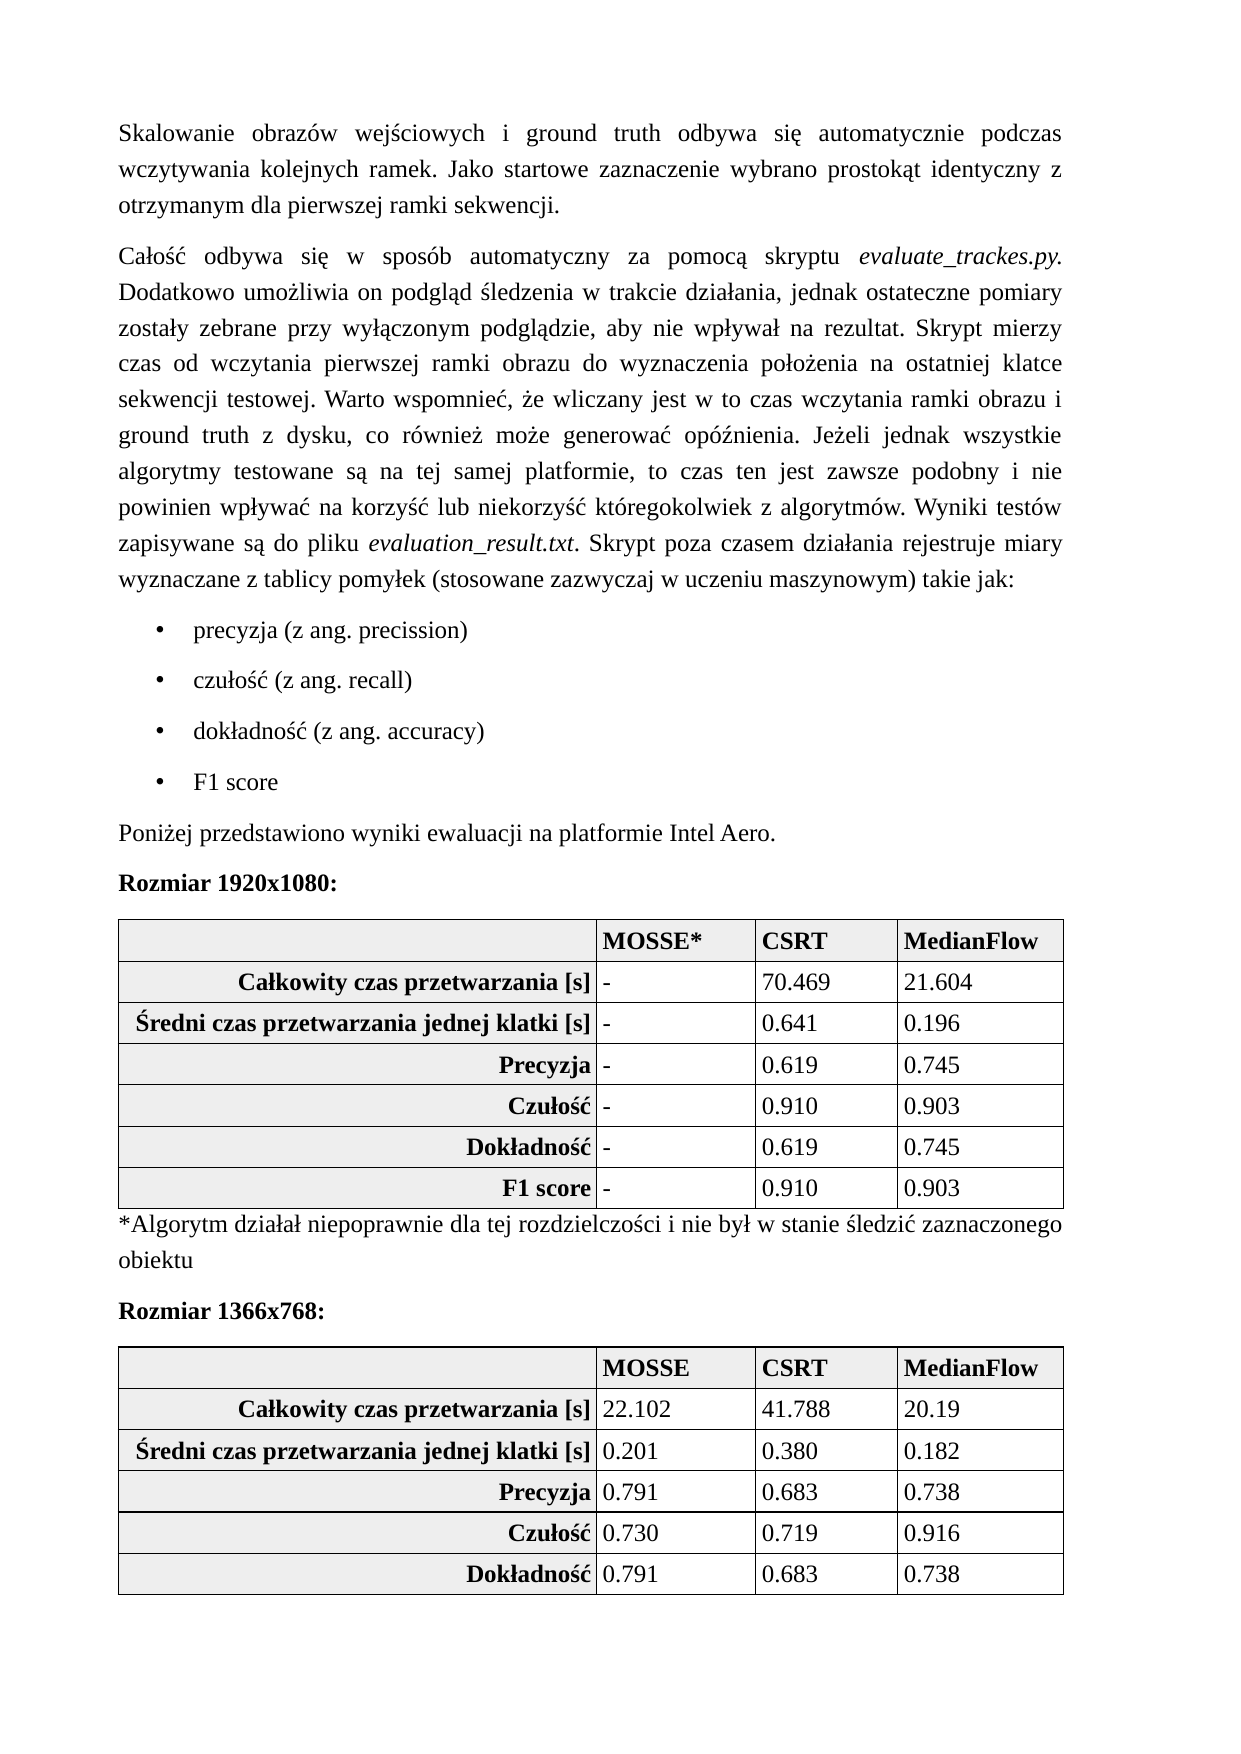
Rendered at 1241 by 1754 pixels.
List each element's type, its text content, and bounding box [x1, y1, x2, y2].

table_cell 0.791 [597, 1554, 755, 1594]
list F1 score [156, 767, 1063, 796]
table_cell F1 score [119, 1168, 596, 1208]
table_cell 0.683 [756, 1471, 897, 1511]
table_header [119, 920, 596, 961]
table_cell 0.791 [597, 1471, 755, 1511]
table_cell 0.738 [898, 1471, 1063, 1511]
table_cell 0.730 [597, 1513, 755, 1553]
table_cell - [597, 1085, 755, 1126]
table_cell Średni czas przetwarzania jednej klatki [s] [119, 1430, 596, 1470]
table_cell 0.182 [898, 1430, 1063, 1470]
table_cell 0.201 [597, 1430, 755, 1470]
table_cell 20.19 [898, 1389, 1063, 1429]
table_cell - [597, 1044, 755, 1084]
text Poniżej przedstawiono wyniki ewaluacji na platformie Intel Aero. [118, 818, 1063, 847]
table_cell 41.788 [756, 1389, 897, 1429]
text Rozmiar 1366x768: [118, 1296, 1063, 1324]
text Całość odbywa się w sposób automatyczny za pomocą skryptu evaluate_trackes.py. Dodatkowo umożliwia on podgląd śledzenia w trakcie działania, jednak ostateczne pomiary zostały zebrane przy wyłączonym podglądzie, aby nie wpływał na rezultat. Skrypt mierzy czas od wczytania pierwszej ramki obrazu do wyznaczenia położenia na ostatniej klatce sekwencji testowej. Warto wspomnieć, że wliczany jest w to czas wczytania ramki obrazu i ground truth z dysku, co również może generować opóźnienia. Jeżeli jednak wszystkie algorytmy testowane są na tej samej platformie, to czas ten jest zawsze podobny i nie powinien wpływać na korzyść lub niekorzyść któregokolwiek z algorytmów. Wyniki testów zapisywane są do pliku evaluation_result.txt. Skrypt poza czasem działania rejestruje miary wyznaczane z tablicy pomyłek (stosowane zazwyczaj w uczeniu maszynowym) takie jak: [118, 241, 1063, 593]
table_cell 22.102 [597, 1389, 755, 1429]
table_cell Dokładność [119, 1127, 596, 1167]
list precyzja (z ang. precission) [156, 615, 1063, 644]
table_header MedianFlow [898, 920, 1063, 961]
table_cell Czułość [119, 1513, 596, 1553]
table_cell 0.903 [898, 1168, 1063, 1208]
table_cell - [597, 1168, 755, 1208]
table_cell 0.903 [898, 1085, 1063, 1126]
table_cell Całkowity czas przetwarzania [s] [119, 962, 596, 1002]
table_cell 0.380 [756, 1430, 897, 1470]
text *Algorytm działał niepoprawnie dla tej rozdzielczości i nie był w stanie śledzić zaznaczonego obiektu [118, 1209, 1063, 1274]
table_cell 0.196 [898, 1003, 1063, 1043]
table_cell 0.619 [756, 1044, 897, 1084]
table_cell Średni czas przetwarzania jednej klatki [s] [119, 1003, 596, 1043]
table_cell 0.910 [756, 1085, 897, 1126]
table_cell Precyzja [119, 1044, 596, 1084]
table_cell Dokładność [119, 1554, 596, 1594]
table_cell 70.469 [756, 962, 897, 1002]
table_cell - [597, 962, 755, 1002]
table_cell Precyzja [119, 1471, 596, 1511]
table_header [119, 1348, 596, 1388]
table_cell 0.745 [898, 1127, 1063, 1167]
table_cell 0.641 [756, 1003, 897, 1043]
table_cell 0.738 [898, 1554, 1063, 1594]
table_cell - [597, 1127, 755, 1167]
table_cell 0.683 [756, 1554, 897, 1594]
table_cell 0.719 [756, 1513, 897, 1553]
table_cell 0.916 [898, 1513, 1063, 1553]
table_header MedianFlow [898, 1348, 1063, 1388]
table_cell 0.910 [756, 1168, 897, 1208]
table_header CSRT [756, 920, 897, 961]
table_cell Całkowity czas przetwarzania [s] [119, 1389, 596, 1429]
table_header MOSSE [597, 1348, 755, 1388]
table_cell - [597, 1003, 755, 1043]
table_cell Czułość [119, 1085, 596, 1126]
table_header CSRT [756, 1348, 897, 1388]
table_header MOSSE* [597, 920, 755, 961]
text Skalowanie obrazów wejściowych i ground truth odbywa się automatycznie podczas wczytywania kolejnych ramek. Jako startowe zaznaczenie wybrano prostokąt identyczny z otrzymanym dla pierwszej ramki sekwencji. [118, 118, 1063, 219]
table_cell 21.604 [898, 962, 1063, 1002]
list czułość (z ang. recall) [156, 666, 1063, 694]
text Rozmiar 1920x1080: [118, 868, 1063, 897]
table_cell 0.745 [898, 1044, 1063, 1084]
list dokładność (z ang. accuracy) [156, 716, 1063, 745]
table_cell 0.619 [756, 1127, 897, 1167]
